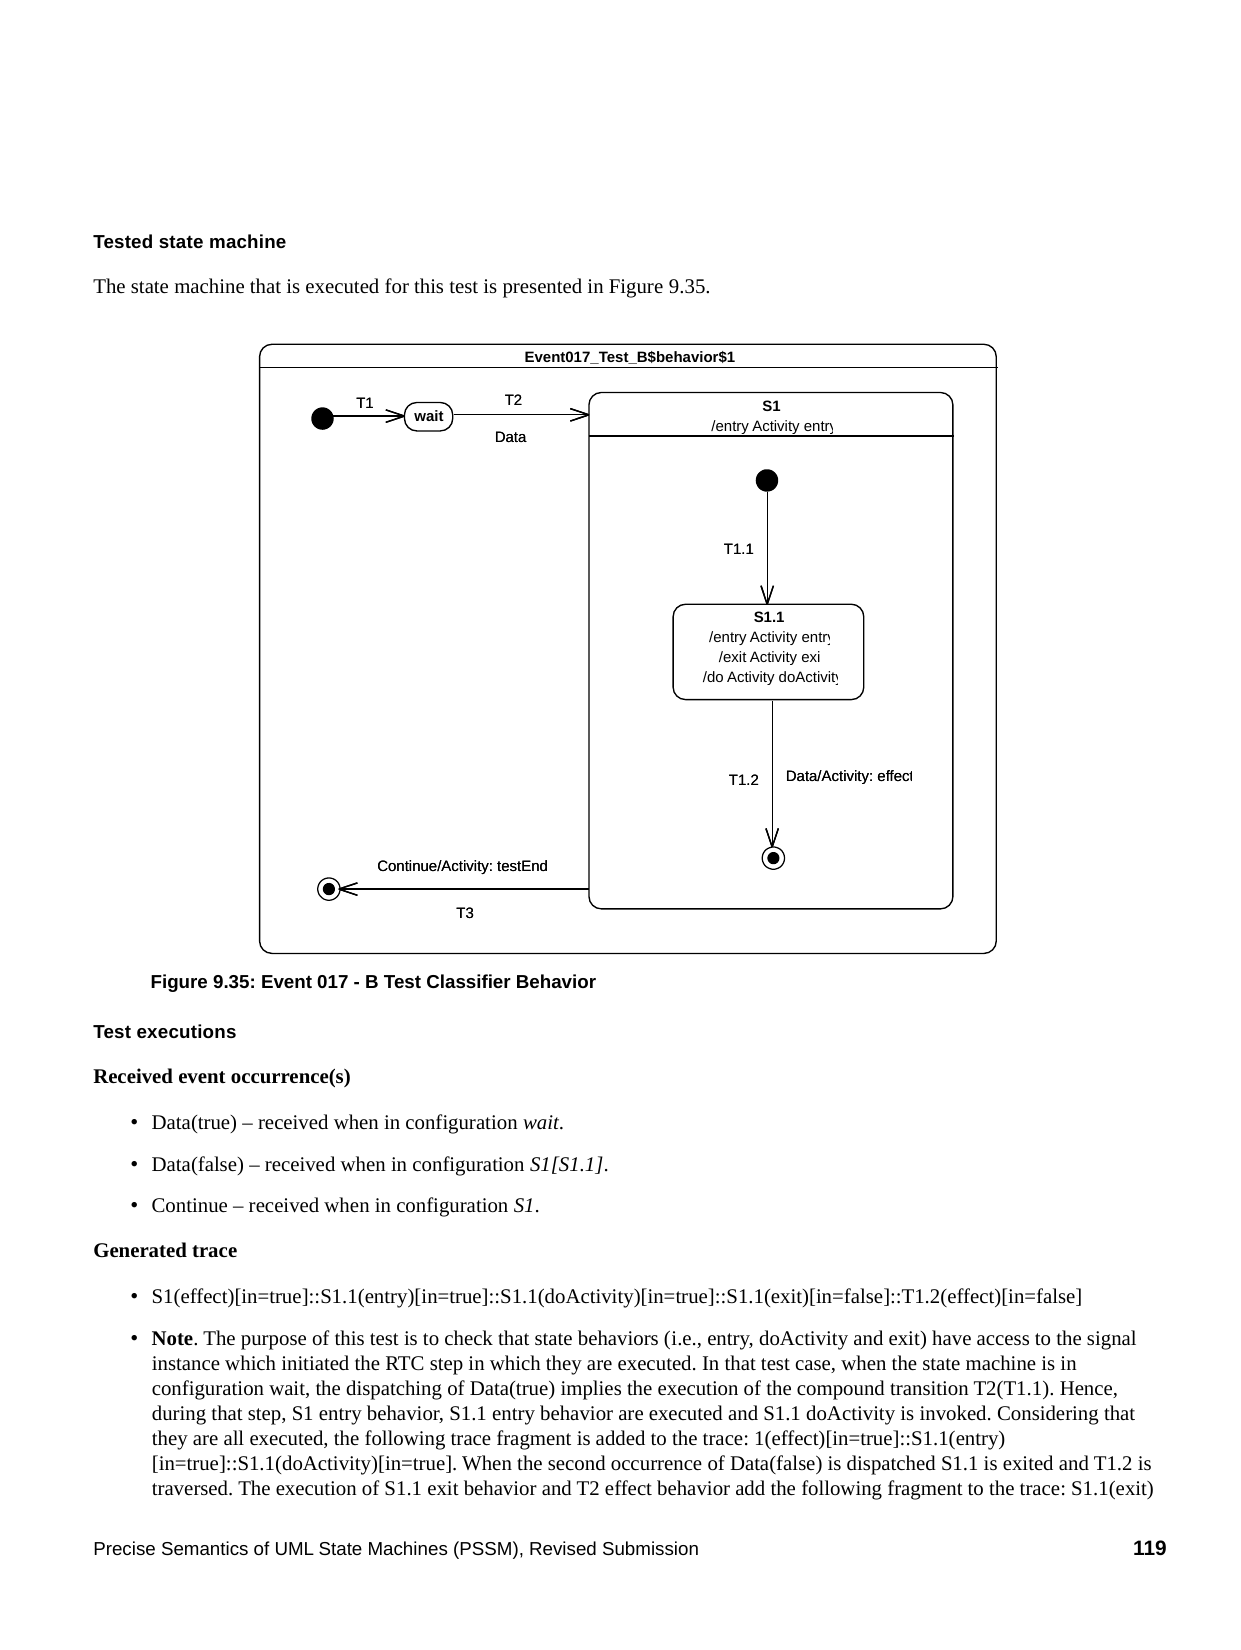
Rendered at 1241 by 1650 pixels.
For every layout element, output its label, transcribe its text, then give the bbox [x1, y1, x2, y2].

text Generated trace [93, 1238, 1164, 1262]
subtitle Test executions [93, 319, 1164, 1043]
list Continue – received when in configuration S1. [131, 1192, 1164, 1217]
text Received event occurrence(s) [93, 1064, 1164, 1088]
list S1(effect)[in=true]::S1.1(entry)[in=true]::S1.1(doActivity)[in=true]::S1.1(exit)[in=false]::T1.2(effect)[in=false] [131, 1283, 1164, 1308]
text Figure 9.35: Event 017 - B Test Classifier Behavior [150, 331, 1107, 992]
subtitle Tested state machine [93, 231, 1164, 253]
list Data(true) – received when in configuration wait. [131, 1109, 1164, 1134]
text The state machine that is executed for this test is presented in Figure 9.35. [93, 274, 1164, 298]
list Data(false) – received when in configuration S1[S1.1]. [131, 1151, 1164, 1176]
list Note. The purpose of this test is to check that state behaviors (i.e., entry, doActivity and exit) have access to the signal instance which initiated the RTC step in which they are executed. In that test case, when the state machine is in configuration wait, the dispatching of Data(true) implies the execution of the compound transition T2(T1.1). Hence, during that step, S1 entry behavior, S1.1 entry behavior are executed and S1.1 doActivity is invoked. Considering that they are all executed, the following trace fragment is added to the trace: 1(effect)[in=true]::S1.1(entry)[in=true]::S1.1(doActivity)[in=true]. When the second occurrence of Data(false) is dispatched S1.1 is exited and T1.2 is traversed. The execution of S1.1 exit behavior and T2 effect behavior add the following fragment to the trace: S1.1(exit) [131, 1325, 1164, 1500]
